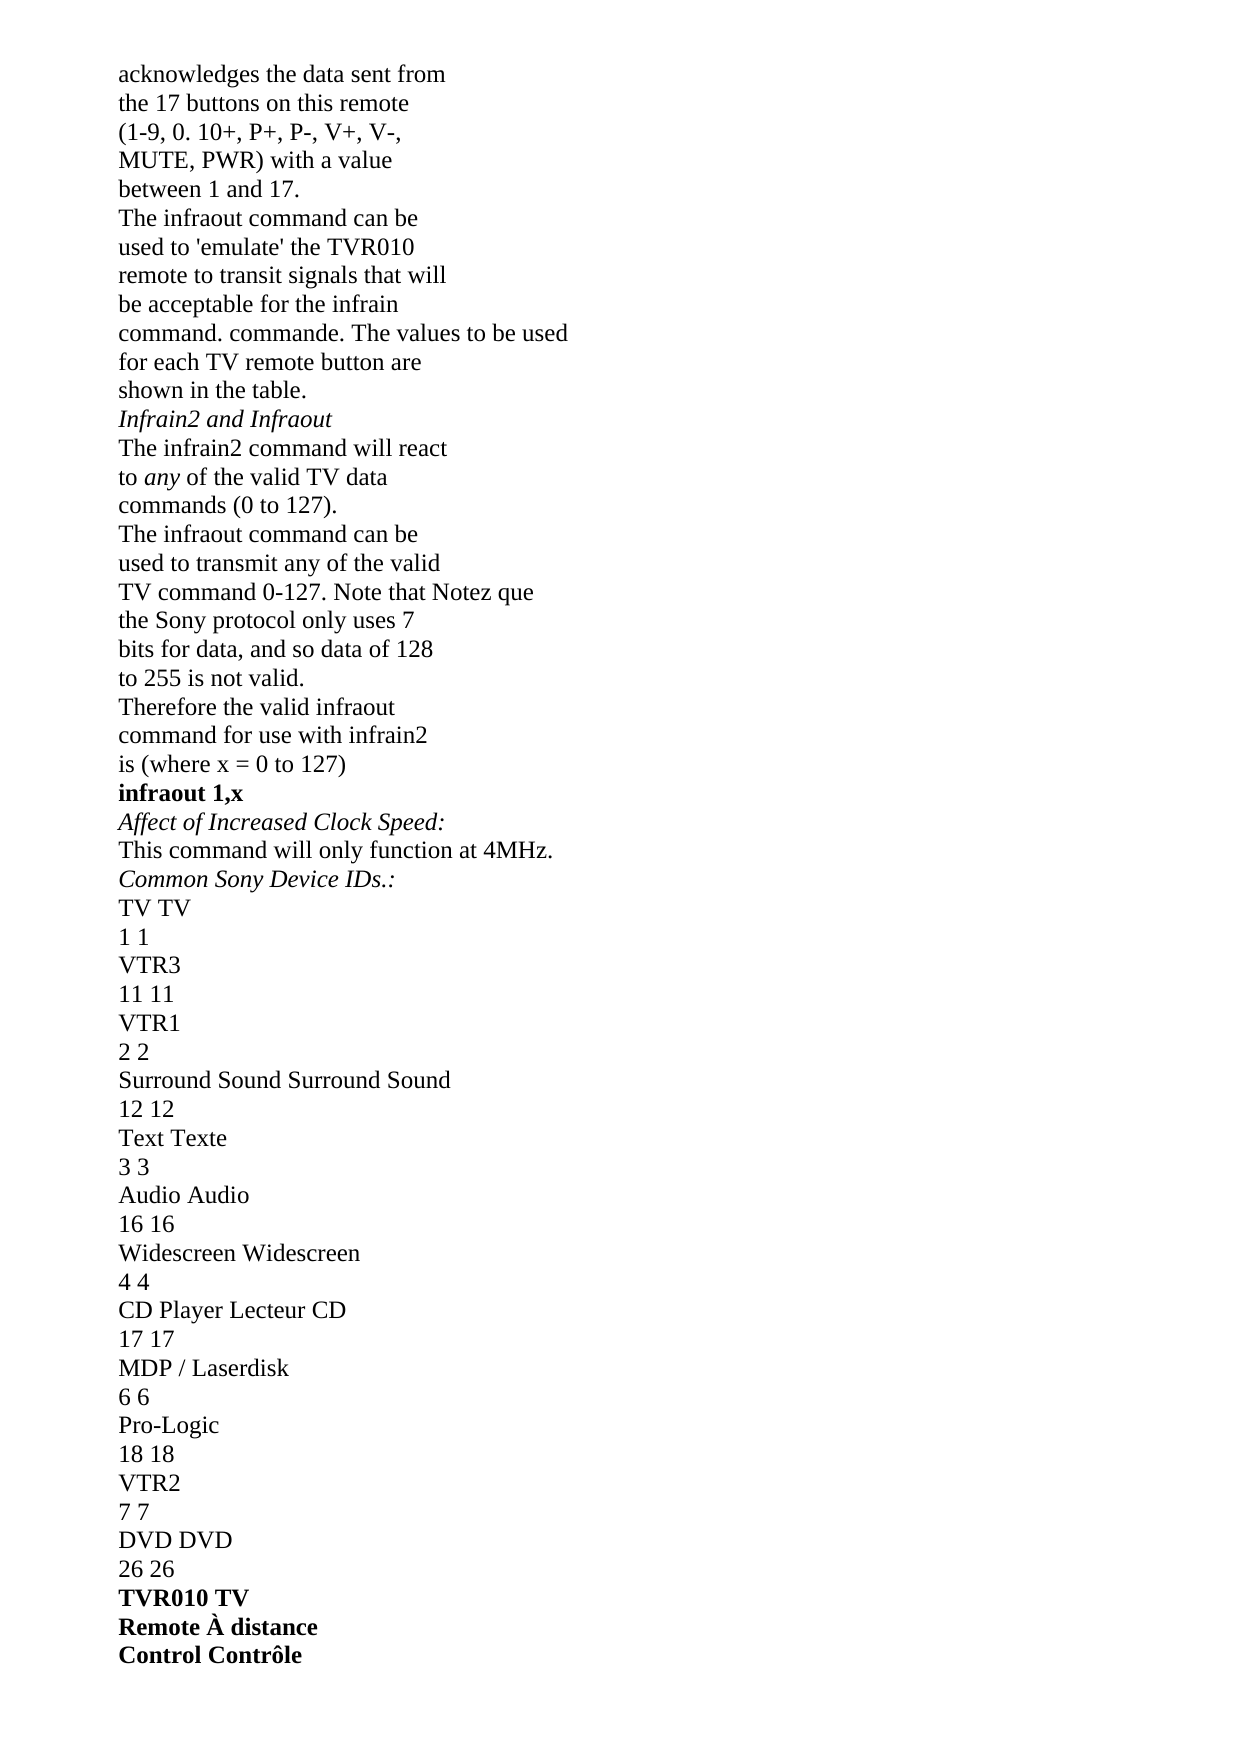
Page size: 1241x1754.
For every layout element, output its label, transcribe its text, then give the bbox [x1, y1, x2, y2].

text Surround Sound Surround Sound [118, 1065, 1181, 1094]
text TV TV [118, 893, 1181, 922]
text VTR2 [118, 1468, 1181, 1497]
text The infrain2 command will react [118, 433, 1181, 462]
text 18 18 [118, 1439, 1181, 1468]
text to any of the valid TV data [118, 462, 1181, 490]
text acknowledges the data sent from [118, 59, 1181, 88]
text shown in the table. [118, 375, 1181, 404]
text MDP / Laserdisk [118, 1353, 1181, 1382]
text Pro-Logic [118, 1410, 1181, 1439]
text the Sony protocol only uses 7 [118, 605, 1181, 634]
text be acceptable for the infrain [118, 289, 1181, 318]
text MUTE, PWR) with a value [118, 145, 1181, 174]
text Therefore the valid infraout [118, 692, 1181, 720]
text used to 'emulate' the TVR010 [118, 232, 1181, 260]
text 17 17 [118, 1324, 1181, 1353]
text commands (0 to 127). [118, 490, 1181, 519]
text 1 1 [118, 922, 1181, 950]
text command for use with infrain2 [118, 720, 1181, 749]
text command. commande. The values to be used [118, 318, 1181, 347]
text 2 2 [118, 1037, 1181, 1065]
text to 255 is not valid. [118, 663, 1181, 692]
text remote to transit signals that will [118, 260, 1181, 289]
text the 17 buttons on this remote [118, 88, 1181, 117]
text CD Player Lecteur CD [118, 1295, 1181, 1324]
text 16 16 [118, 1209, 1181, 1238]
text VTR1 [118, 1008, 1181, 1037]
text 3 3 [118, 1152, 1181, 1180]
text TVR010 TV [118, 1583, 1181, 1612]
text bits for data, and so data of 128 [118, 634, 1181, 663]
text Text Texte [118, 1123, 1181, 1152]
text between 1 and 17. [118, 174, 1181, 203]
text The infraout command can be [118, 203, 1181, 232]
text for each TV remote button are [118, 347, 1181, 375]
text 12 12 [118, 1094, 1181, 1123]
text 4 4 [118, 1267, 1181, 1295]
text The infraout command can be [118, 519, 1181, 548]
text 7 7 [118, 1497, 1181, 1525]
text DVD DVD [118, 1525, 1181, 1554]
text TV command 0-127. Note that Notez que [118, 577, 1181, 605]
text Widescreen Widescreen [118, 1238, 1181, 1267]
text Audio Audio [118, 1180, 1181, 1209]
text Common Sony Device IDs.: [118, 864, 1181, 893]
text Control Contrôle [118, 1640, 1181, 1669]
text This command will only function at 4MHz. [118, 835, 1181, 864]
text is (where x = 0 to 127) [118, 749, 1181, 778]
text used to transmit any of the valid [118, 548, 1181, 577]
text Affect of Increased Clock Speed: [118, 807, 1181, 835]
text 26 26 [118, 1554, 1181, 1583]
text Infrain2 and Infraout [118, 404, 1181, 433]
text (1-9, 0. 10+, P+, P-, V+, V-, [118, 117, 1181, 145]
text 11 11 [118, 979, 1181, 1008]
text 6 6 [118, 1382, 1181, 1410]
text VTR3 [118, 950, 1181, 979]
text infraout 1,x [118, 778, 1181, 807]
text Remote À distance [118, 1612, 1181, 1640]
